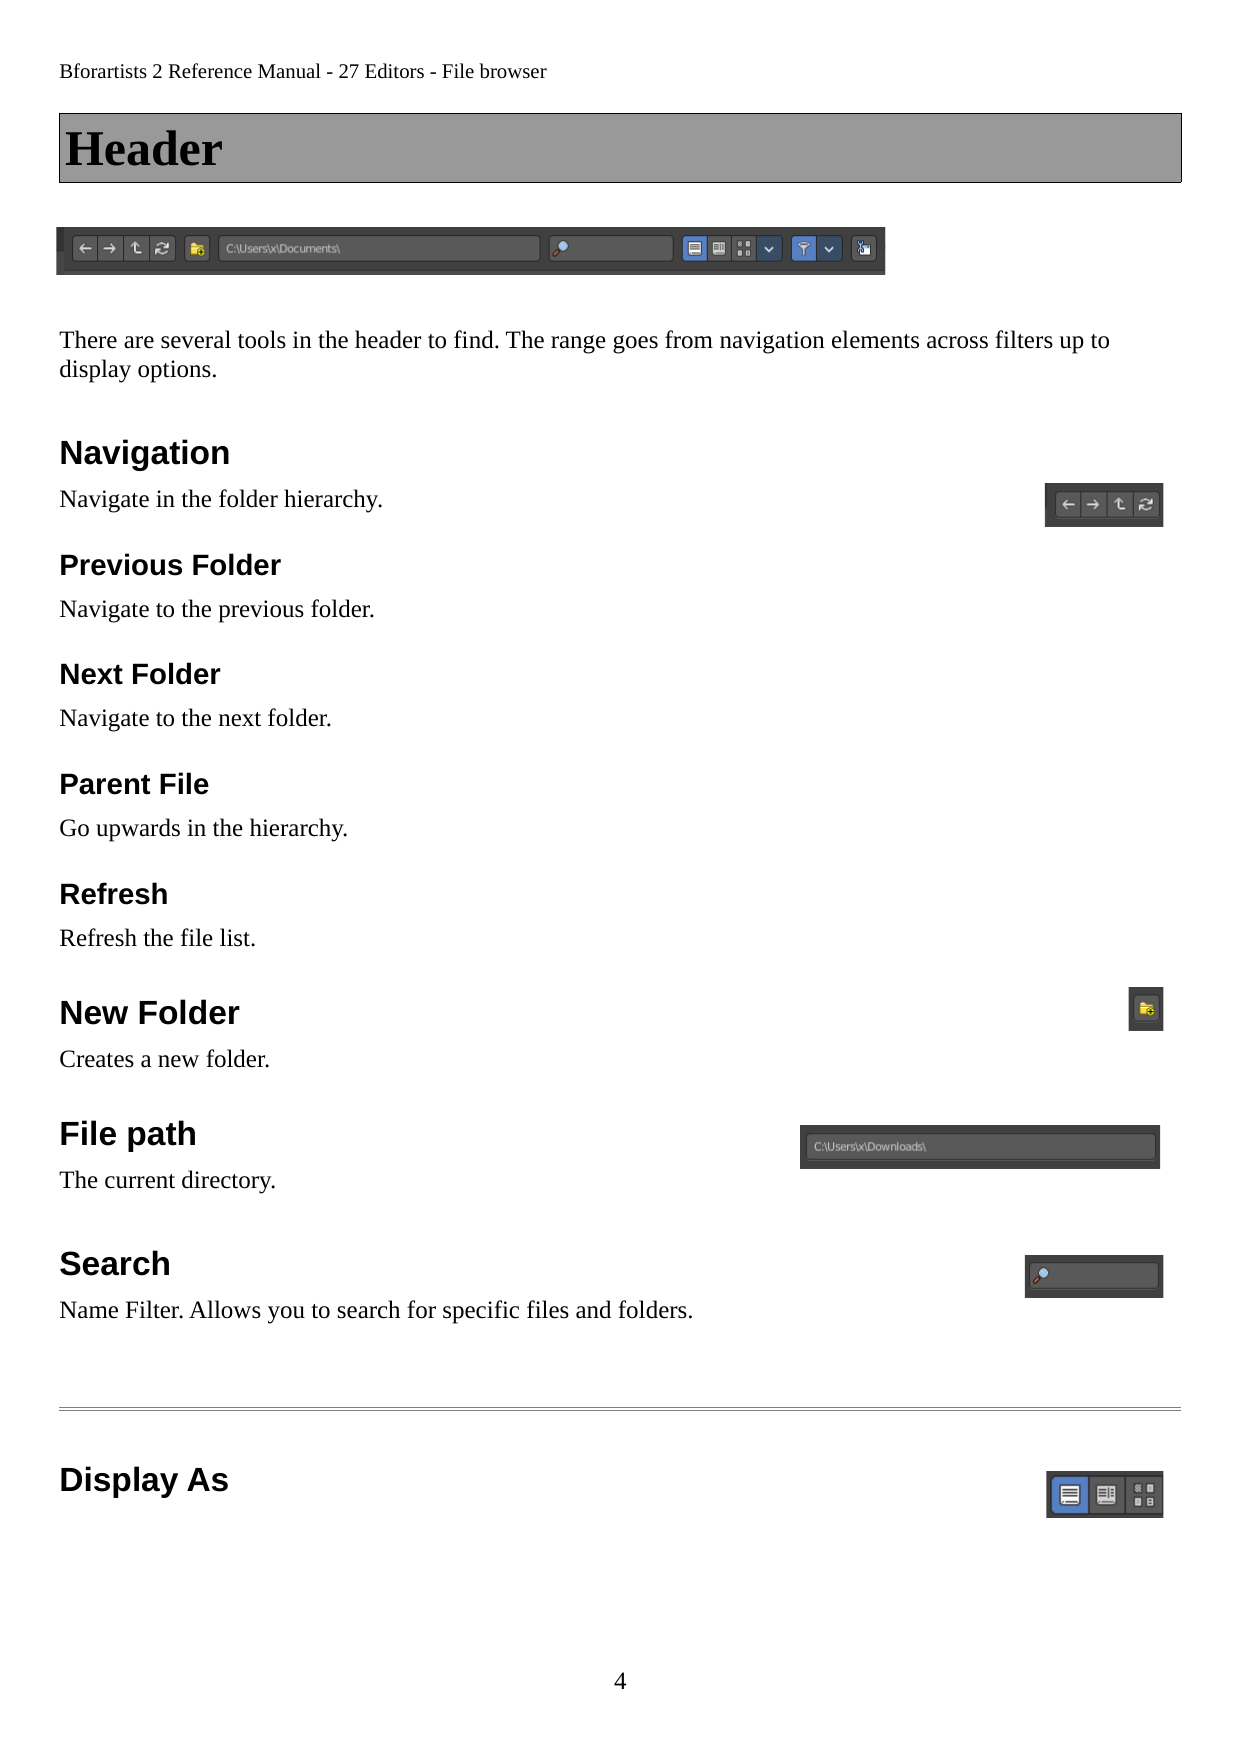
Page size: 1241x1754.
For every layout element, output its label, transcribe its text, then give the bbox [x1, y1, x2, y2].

text Navigate to the next folder. [59, 703, 1181, 732]
subtitle New Folder [59, 993, 1181, 1032]
picture [1046, 1471, 1164, 1518]
picture [800, 1125, 1161, 1169]
table_header Header [60, 114, 1181, 182]
picture [1044, 483, 1164, 527]
text Go upwards in the hierarchy. [59, 813, 1181, 842]
text Name Filter. Allows you to search for specific files and folders. [59, 1295, 1181, 1324]
subtitle File path [59, 1114, 1181, 1153]
picture [56, 227, 886, 275]
subtitle Search [59, 1244, 1181, 1282]
subtitle Parent File [59, 767, 1181, 801]
text Creates a new folder. [59, 1044, 1181, 1073]
picture [1128, 987, 1164, 1031]
subtitle Next Folder [59, 657, 1181, 691]
text Navigate to the previous folder. [59, 594, 1181, 622]
text Refresh the file list. [59, 923, 1181, 952]
subtitle Navigation [59, 433, 1181, 471]
text The current directory. [59, 1165, 1181, 1194]
subtitle Display As [59, 1460, 1181, 1499]
picture [1024, 1255, 1164, 1298]
subtitle Refresh [59, 877, 1181, 911]
text Navigate in the folder hierarchy. [59, 484, 1044, 512]
text There are several tools in the header to find. The range goes from navigation elements across filters up to display options. [59, 326, 1181, 383]
subtitle Previous Folder [59, 547, 1181, 581]
